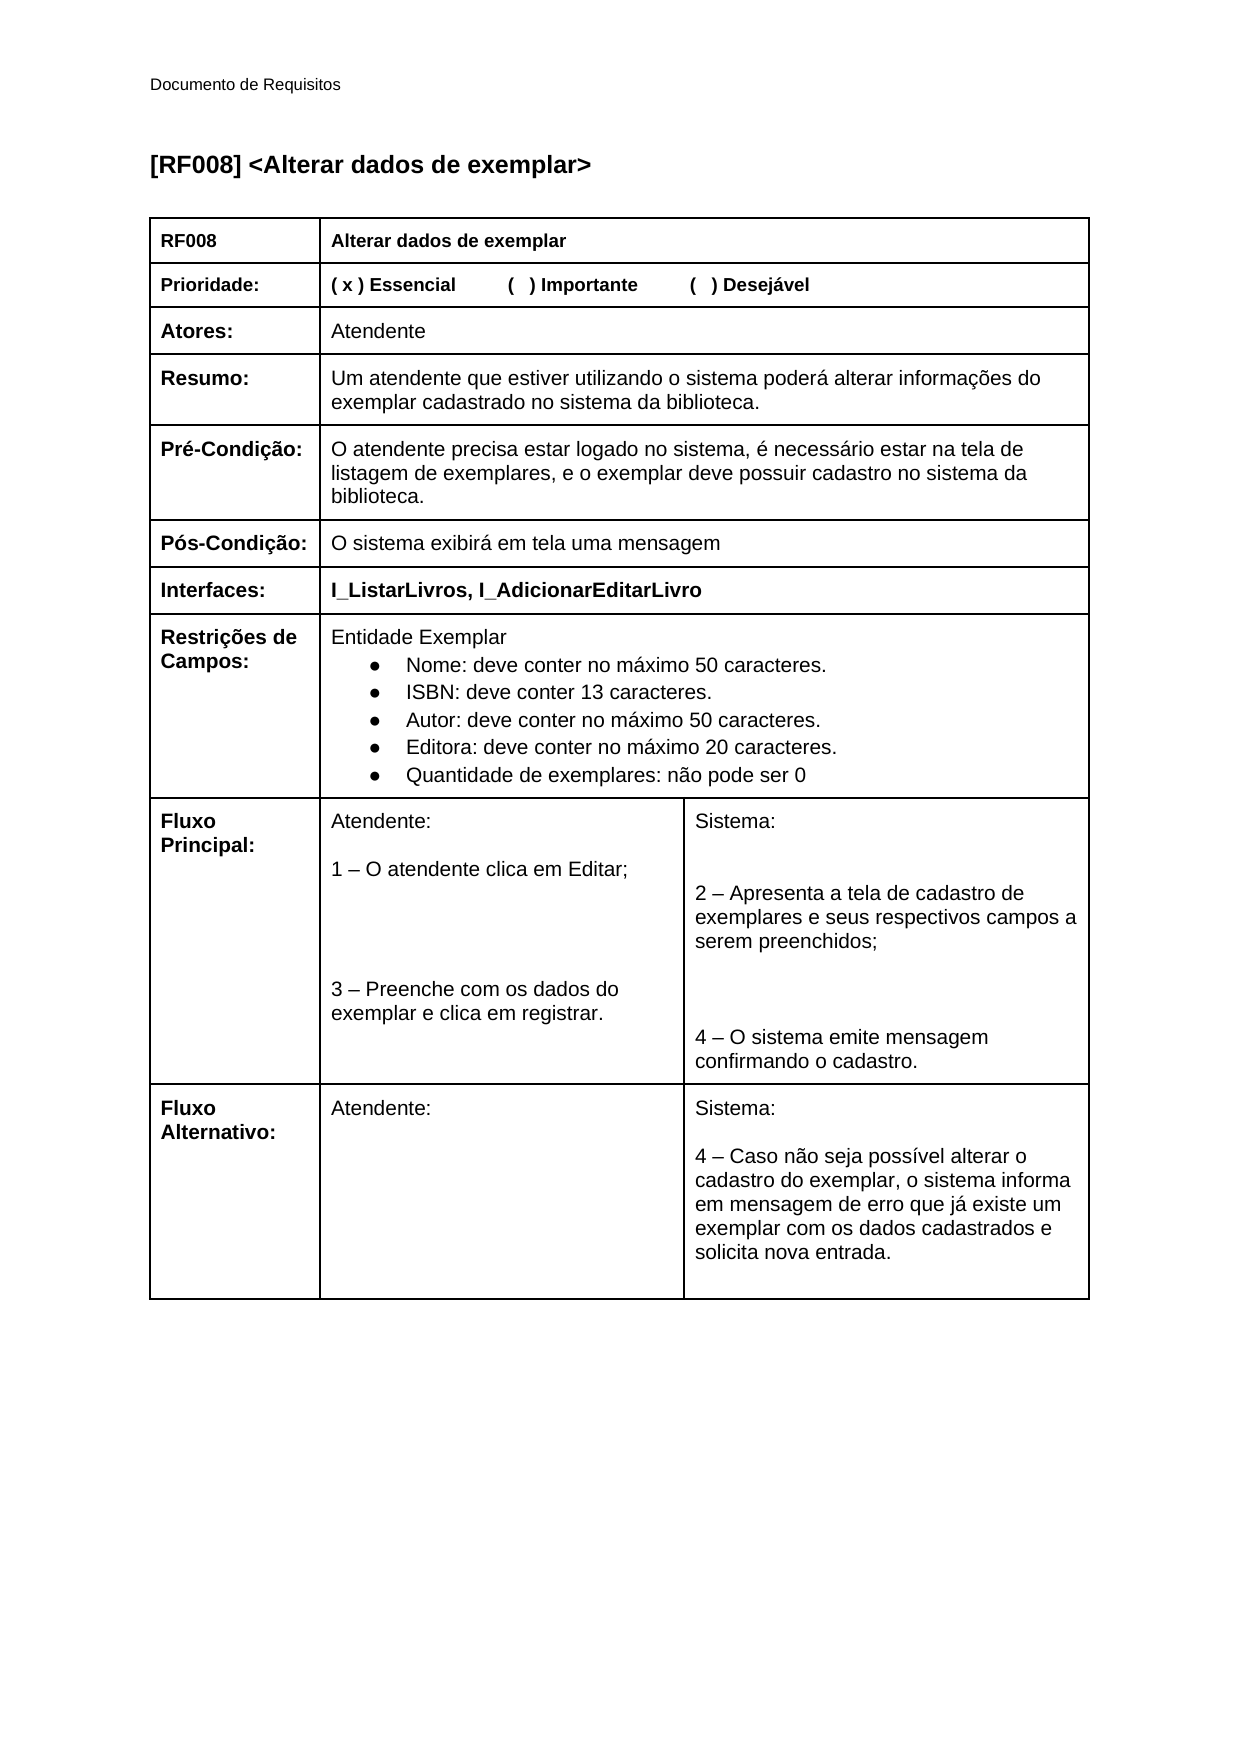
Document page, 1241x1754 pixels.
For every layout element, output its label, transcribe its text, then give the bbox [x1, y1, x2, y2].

table_header RF008 [151, 219, 319, 262]
table_cell Pré-Condição: [151, 426, 319, 519]
table_cell Atendente: [321, 1085, 683, 1298]
table_cell Atendente [321, 308, 1088, 353]
table_cell Atendente: 1 – O atendente clica em Editar; 3 – Preenche com os dados do exemplar e clica em registrar. [321, 799, 683, 1083]
table_cell Sistema: 2 – Apresenta a tela de cadastro de exemplares e seus respectivos campos a serem preenchidos; 4 – O sistema emite mensagem confirmando o cadastro. [685, 799, 1088, 1083]
table_cell O atendente precisa estar logado no sistema, é necessário estar na tela de listagem de exemplares, e o exemplar deve possuir cadastro no sistema da biblioteca. [321, 426, 1088, 519]
table_cell Fluxo Alternativo: [151, 1085, 319, 1298]
table_cell O sistema exibirá em tela uma mensagem [321, 521, 1088, 566]
table_cell Restrições de Campos: [151, 615, 319, 797]
table_header Alterar dados de exemplar [321, 219, 1088, 262]
table_cell Fluxo Principal: [151, 799, 319, 1083]
subtitle [RF008] <Alterar dados de exemplar> [150, 150, 1090, 179]
table_cell Entidade Exemplar Nome: deve conter no máximo 50 caracteres. ISBN: deve conter 13 caracteres. Autor: deve conter no máximo 50 caracteres. Editora: deve conter no máximo 20 caracteres. Quantidade de exemplares: não pode ser 0 [321, 615, 1088, 797]
table_cell Pós-Condição: [151, 521, 319, 566]
table_cell Resumo: [151, 355, 319, 424]
table_cell Interfaces: [151, 568, 319, 612]
table_cell Atores: [151, 308, 319, 353]
table_cell I_ListarLivros, I_AdicionarEditarLivro [321, 568, 1088, 612]
table_cell ( x ) Essencial ( ) Importante ( ) Desejável [321, 264, 1088, 306]
table_cell Um atendente que estiver utilizando o sistema poderá alterar informações do exemplar cadastrado no sistema da biblioteca. [321, 355, 1088, 424]
table_cell Sistema: 4 – Caso não seja possível alterar o cadastro do exemplar, o sistema informa em mensagem de erro que já existe um exemplar com os dados cadastrados e solicita nova entrada. [685, 1085, 1088, 1298]
table_cell Prioridade: [151, 264, 319, 306]
